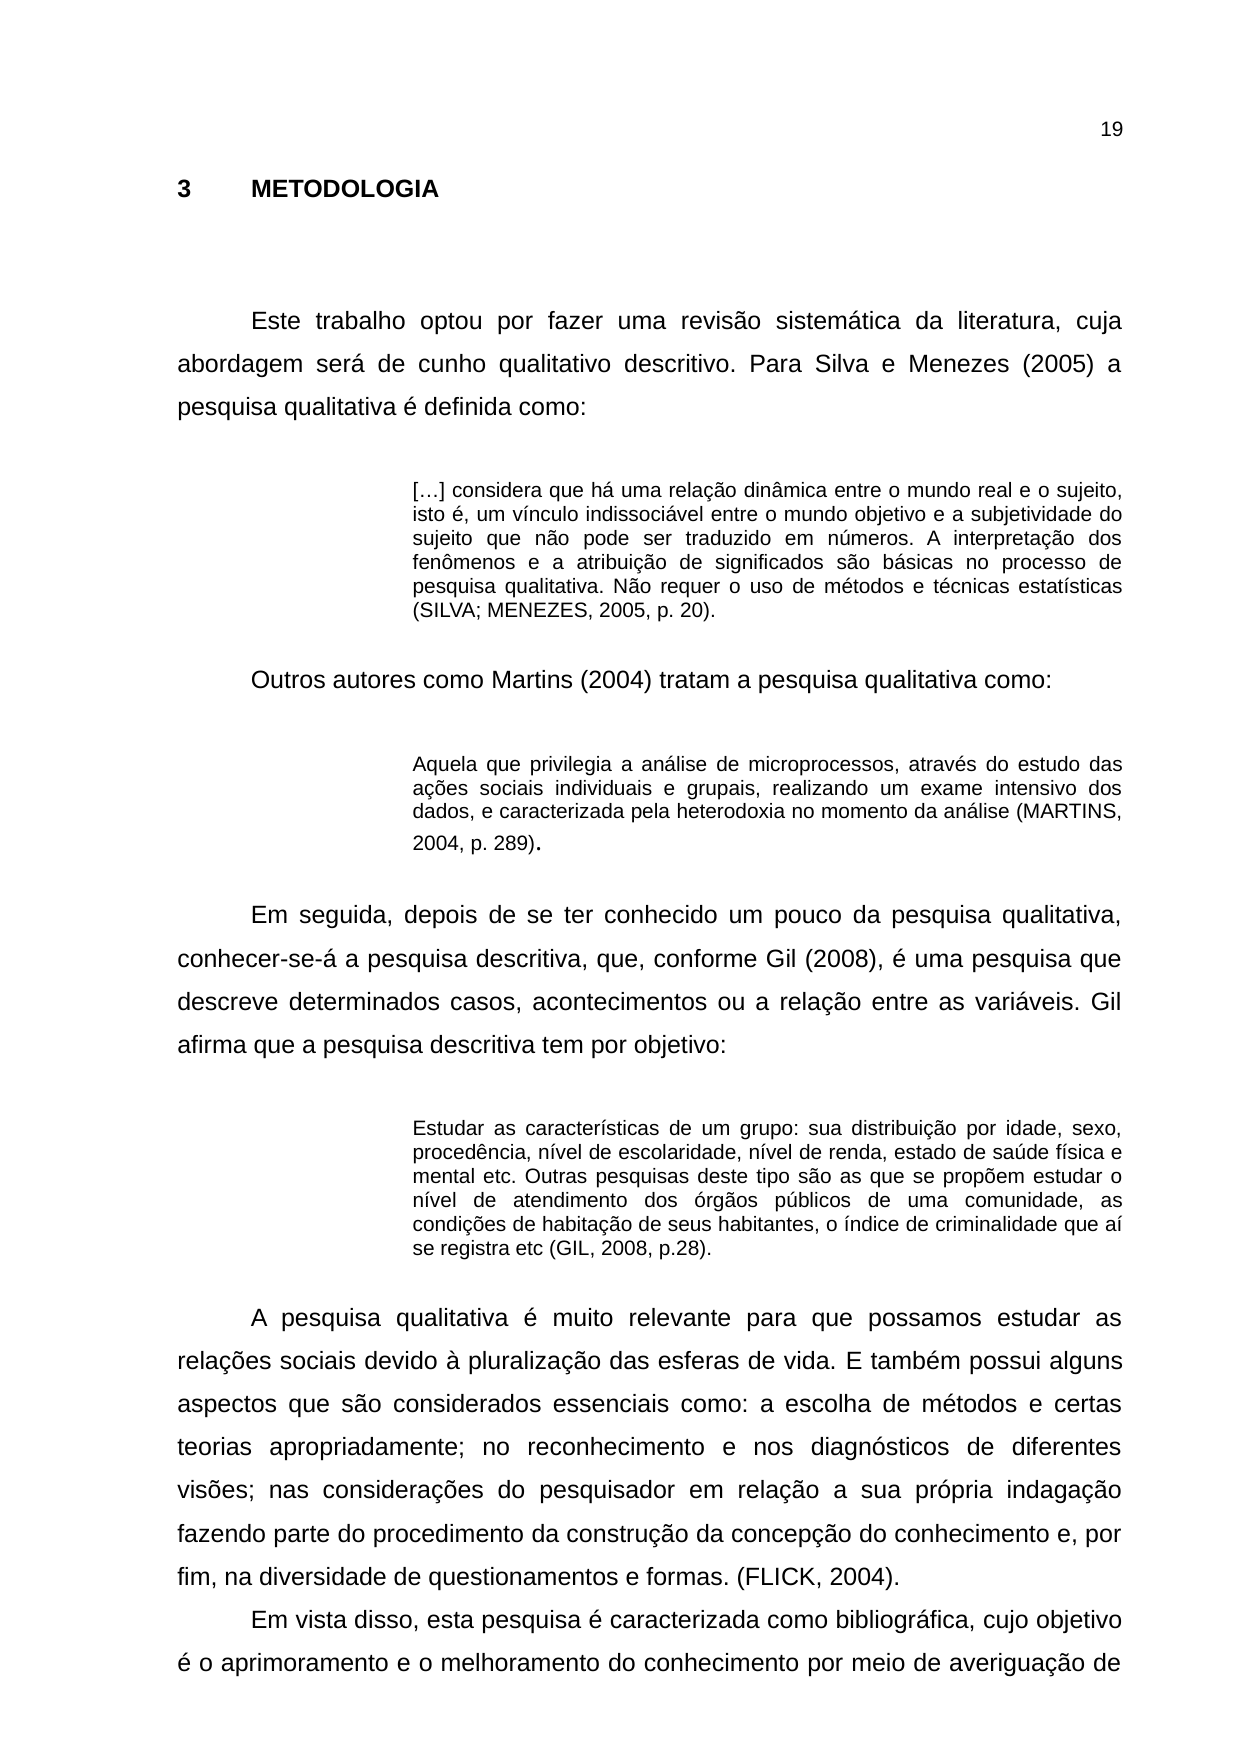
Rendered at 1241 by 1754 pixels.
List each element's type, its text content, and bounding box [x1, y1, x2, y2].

text A pesquisa qualitativa é muito relevante para que possamos estudar as relações sociais devido à pluralização das esferas de vida. E também possui alguns aspectos que são considerados essenciais como: a escolha de métodos e certas teorias apropriadamente; no reconhecimento e nos diagnósticos de diferentes visões; nas considerações do pesquisador em relação a sua própria indagação fazendo parte do procedimento da construção da concepção do conhecimento e, por fim, na diversidade de questionamentos e formas. (FLICK, 2004). [177, 1303, 1123, 1590]
text Outros autores como Martins (2004) tratam a pesquisa qualitativa como: [177, 665, 1123, 694]
text […] considera que há uma relação dinâmica entre o mundo real e o sujeito, isto é, um vínculo indissociável entre o mundo objetivo e a subjetividade do sujeito que não pode ser traduzido em números. A interpretação dos fenômenos e a atribuição de significados são básicas no processo de pesquisa qualitativa. Não requer o uso de métodos e técnicas estatísticas (SILVA; MENEZES, 2005, p. 20). [412, 478, 1123, 622]
subtitle Metodologia [177, 174, 1123, 203]
text Aquela que privilegia a análise de microprocessos, através do estudo das ações sociais individuais e grupais, realizando um exame intensivo dos dados, e caracterizada pela heterodoxia no momento da análise (MARTINS, 2004, p. 289). [412, 751, 1123, 857]
text Estudar as características de um grupo: sua distribuição por idade, sexo, procedência, nível de escolaridade, nível de renda, estado de saúde física e mental etc. Outras pesquisas deste tipo são as que se propõem estudar o nível de atendimento dos órgãos públicos de uma comunidade, as condições de habitação de seus habitantes, o índice de criminalidade que aí se registra etc (GIL, 2008, p.28). [412, 1116, 1123, 1260]
text Em vista disso, esta pesquisa é caracterizada como bibliográfica, cujo objetivo é o aprimoramento e o melhoramento do conhecimento por meio de averiguação de [177, 1605, 1123, 1677]
text Em seguida, depois de se ter conhecido um pouco da pesquisa qualitativa, conhecer-se-á a pesquisa descritiva, que, conforme Gil (2008), é uma pesquisa que descreve determinados casos, acontecimentos ou a relação entre as variáveis. Gil afirma que a pesquisa descritiva tem por objetivo: [177, 900, 1123, 1058]
text Este trabalho optou por fazer uma revisão sistemática da literatura, cuja abordagem será de cunho qualitativo descritivo. Para Silva e Menezes (2005) a pesquisa qualitativa é definida como: [177, 306, 1123, 421]
